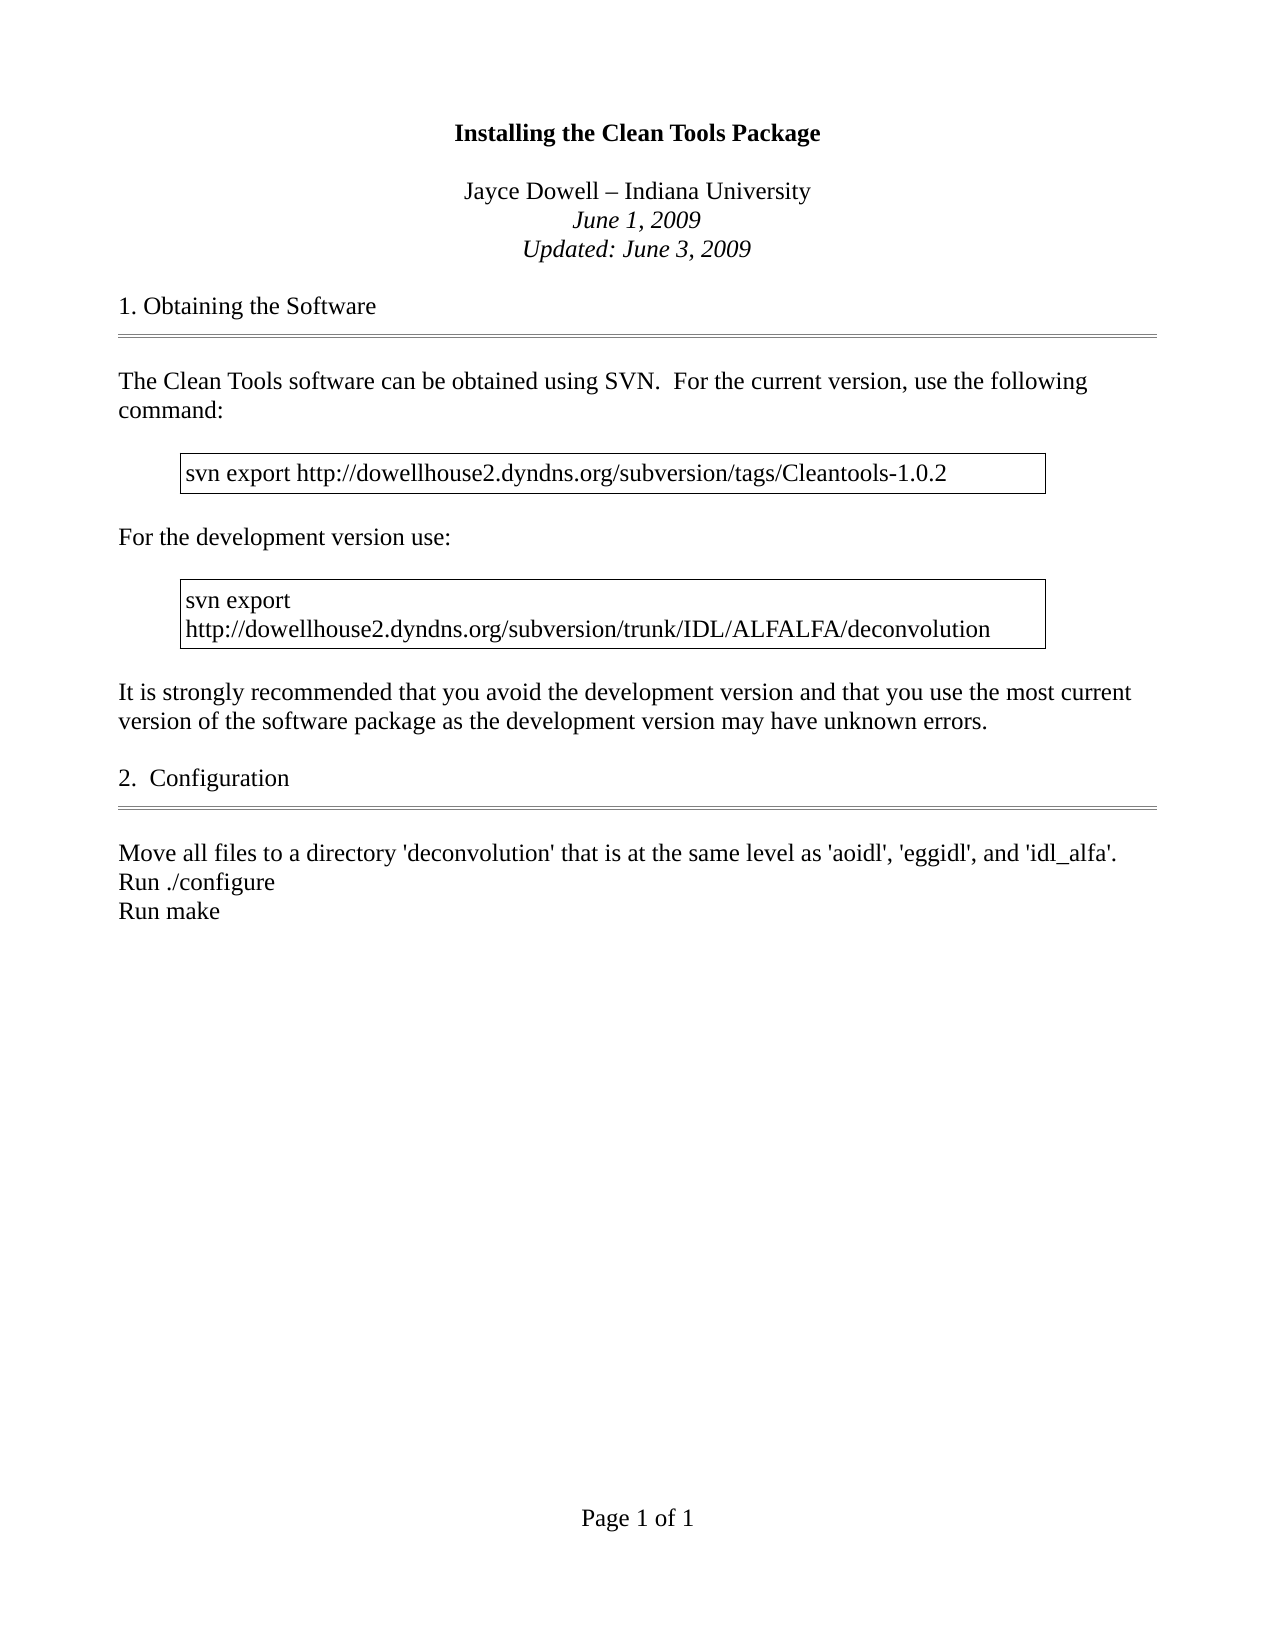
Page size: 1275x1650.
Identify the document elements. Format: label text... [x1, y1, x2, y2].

text 1. Obtaining the Software [118, 291, 1157, 320]
text Run ./configure [118, 867, 1157, 896]
text June 1, 2009 [118, 205, 1157, 234]
table_header svn export http://dowellhouse2.dyndns.org/subversion/tags/Cleantools-1.0.2 [181, 454, 1045, 493]
table_header svn export http://dowellhouse2.dyndns.org/subversion/trunk/IDL/ALFALFA/deconvolution [181, 580, 1045, 648]
text The Clean Tools software can be obtained using SVN. For the current version, use the following command: [118, 366, 1157, 424]
text It is strongly recommended that you avoid the development version and that you use the most current version of the software package as the development version may have unknown errors. [118, 677, 1157, 734]
text Move all files to a directory 'deconvolution' that is at the same level as 'aoidl', 'eggidl', and 'idl_alfa'. [118, 838, 1157, 867]
text Run make [118, 896, 1157, 924]
text 2. Configuration [118, 763, 1157, 792]
text Jayce Dowell – Indiana University [118, 176, 1157, 205]
text For the development version use: [118, 522, 1157, 550]
text Updated: June 3, 2009 [118, 234, 1157, 263]
